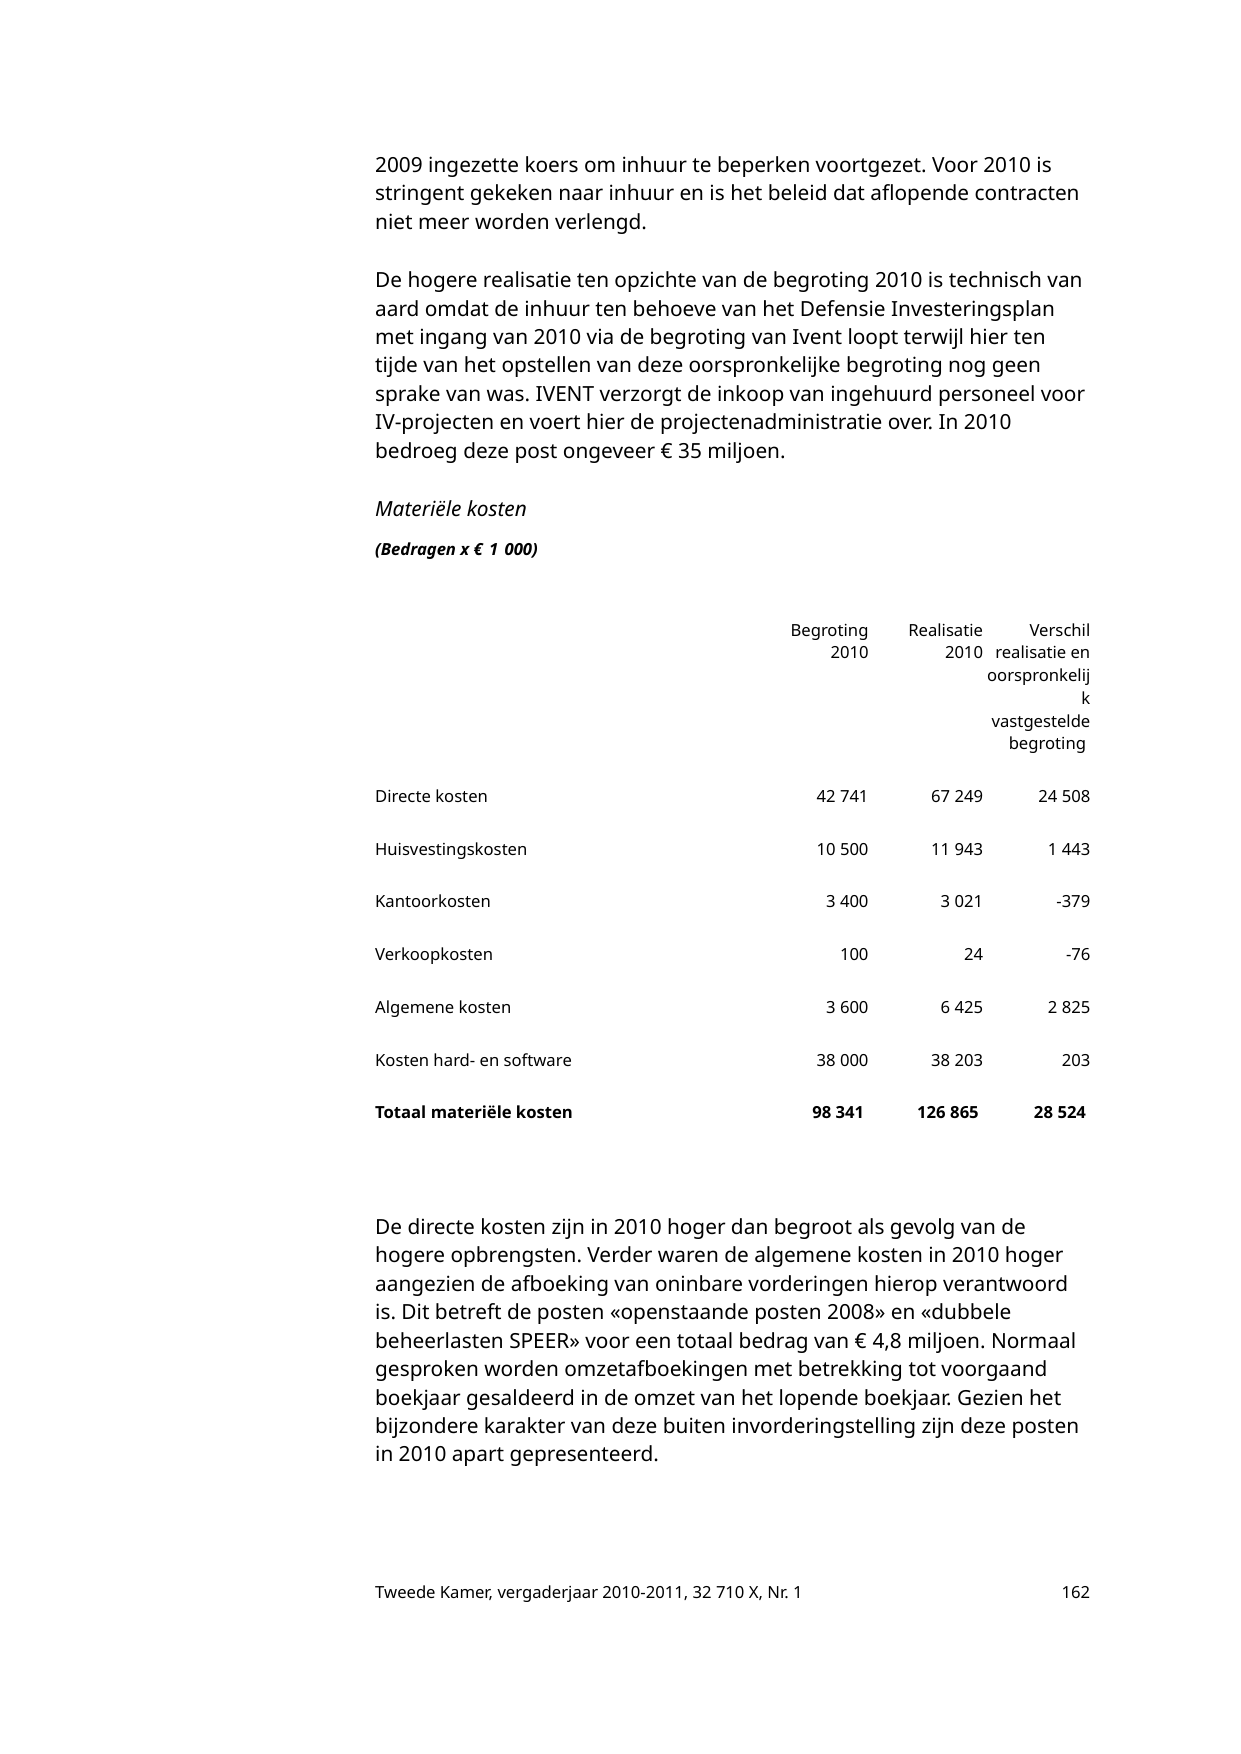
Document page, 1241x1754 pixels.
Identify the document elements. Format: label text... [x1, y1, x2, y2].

table_cell -76 [983, 943, 1090, 996]
table_cell 28 524 [983, 1101, 1090, 1154]
table_cell 203 [983, 1048, 1090, 1101]
table_cell -379 [983, 890, 1090, 943]
table_cell Huisvestingskosten [375, 838, 754, 890]
table_cell 126 865 [868, 1101, 983, 1154]
table_header Realisatie 2010 [868, 619, 983, 785]
table_cell 3 600 [754, 996, 868, 1048]
table_cell 11 943 [868, 838, 983, 890]
table_header [375, 619, 754, 785]
text De directe kosten zijn in 2010 hoger dan begroot als gevolg van de hogere opbrengsten. Verder waren de algemene kosten in 2010 hoger aangezien de afboeking van oninbare vorderingen hierop verantwoord is. Dit betreft de posten «openstaande posten 2008» en «dubbele beheerlasten SPEER» voor een totaal bedrag van € 4,8 miljoen. Normaal gesproken worden omzetafboekingen met betrekking tot voorgaand boekjaar gesaldeerd in de omzet van het lopende boekjaar. Gezien het bijzondere karakter van deze buiten invorderingstelling zijn deze posten in 2010 apart gepresenteerd. [375, 1212, 1090, 1468]
table_cell Totaal materiële kosten [375, 1101, 754, 1154]
text De hogere realisatie ten opzichte van de begroting 2010 is technisch van aard omdat de inhuur ten behoeve van het Defensie Investeringsplan met ingang van 2010 via de begroting van Ivent loopt terwijl hier ten tijde van het opstellen van deze oorspronkelijke begroting nog geen sprake van was. IVENT verzorgt de inkoop van ingehuurd personeel voor IV-projecten en voert hier de projectenadministratie over. In 2010 bedroeg deze post ongeveer € 35 miljoen. [375, 265, 1090, 464]
text (Bedragen x € 1 000) [375, 538, 1090, 561]
table_header Verschil realisatie en oorspronkelijk vastgestelde begroting [983, 619, 1090, 785]
table_cell 3 021 [868, 890, 983, 943]
table_cell Kosten hard- en software [375, 1048, 754, 1101]
table_cell 24 508 [983, 785, 1090, 837]
table_cell 24 [868, 943, 983, 996]
table_cell 38 000 [754, 1048, 868, 1101]
table_cell Directe kosten [375, 785, 754, 837]
table_cell 1 443 [983, 838, 1090, 890]
table_header Begroting 2010 [754, 619, 868, 785]
table_cell 2 825 [983, 996, 1090, 1048]
table_cell 3 400 [754, 890, 868, 943]
text 2009 ingezette koers om inhuur te beperken voortgezet. Voor 2010 is stringent gekeken naar inhuur en is het beleid dat aflopende contracten niet meer worden verlengd. [375, 150, 1090, 235]
table_cell 67 249 [868, 785, 983, 837]
table_cell Algemene kosten [375, 996, 754, 1048]
text Materiële kosten [375, 494, 1090, 523]
table_cell Verkoopkosten [375, 943, 754, 996]
table_cell 98 341 [754, 1101, 868, 1154]
table_cell 100 [754, 943, 868, 996]
table_cell 38 203 [868, 1048, 983, 1101]
table_cell 10 500 [754, 838, 868, 890]
table_cell 42 741 [754, 785, 868, 837]
table_cell Kantoorkosten [375, 890, 754, 943]
table_cell 6 425 [868, 996, 983, 1048]
